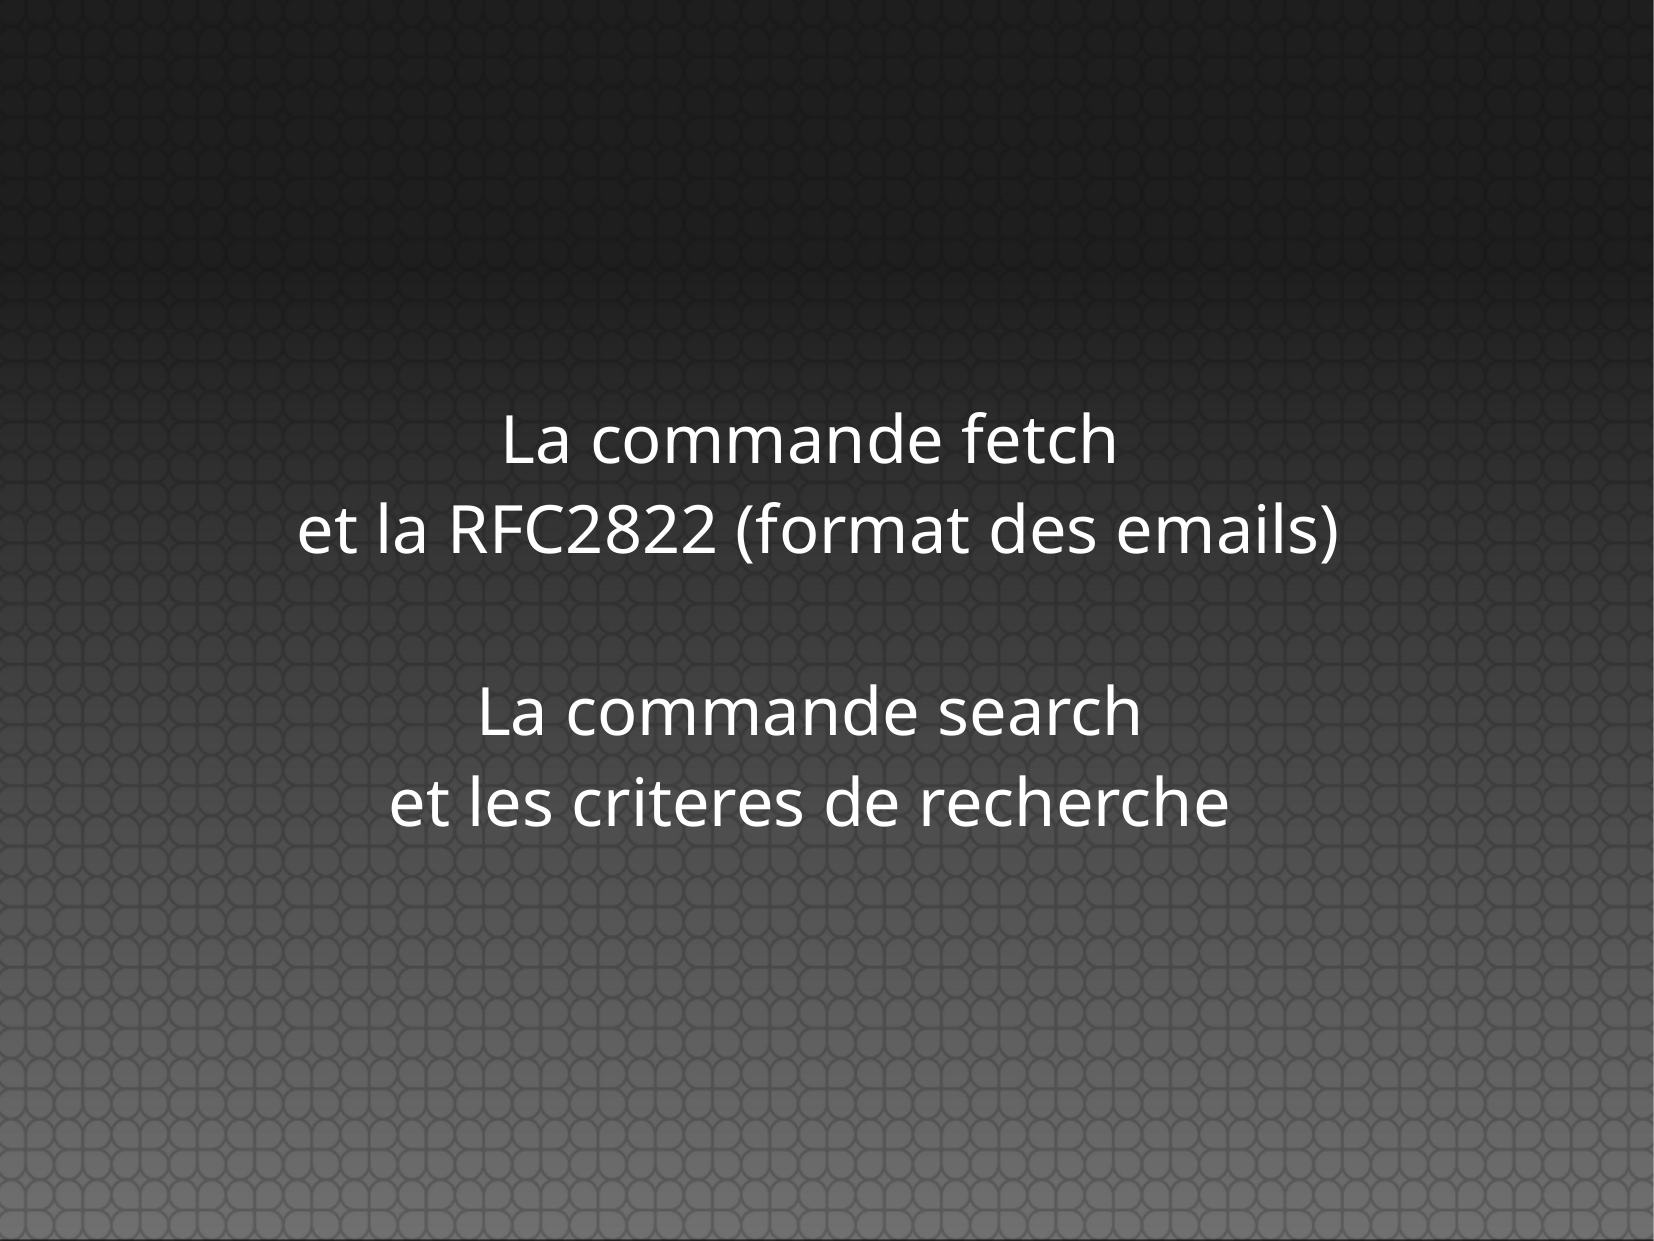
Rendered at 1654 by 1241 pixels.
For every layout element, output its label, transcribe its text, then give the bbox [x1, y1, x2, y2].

picture [0, 0, 1654, 1241]
title La commande fetch et la RFC2822 (format des emails) La commande search et les criteres de recherche [75, 431, 1564, 806]
